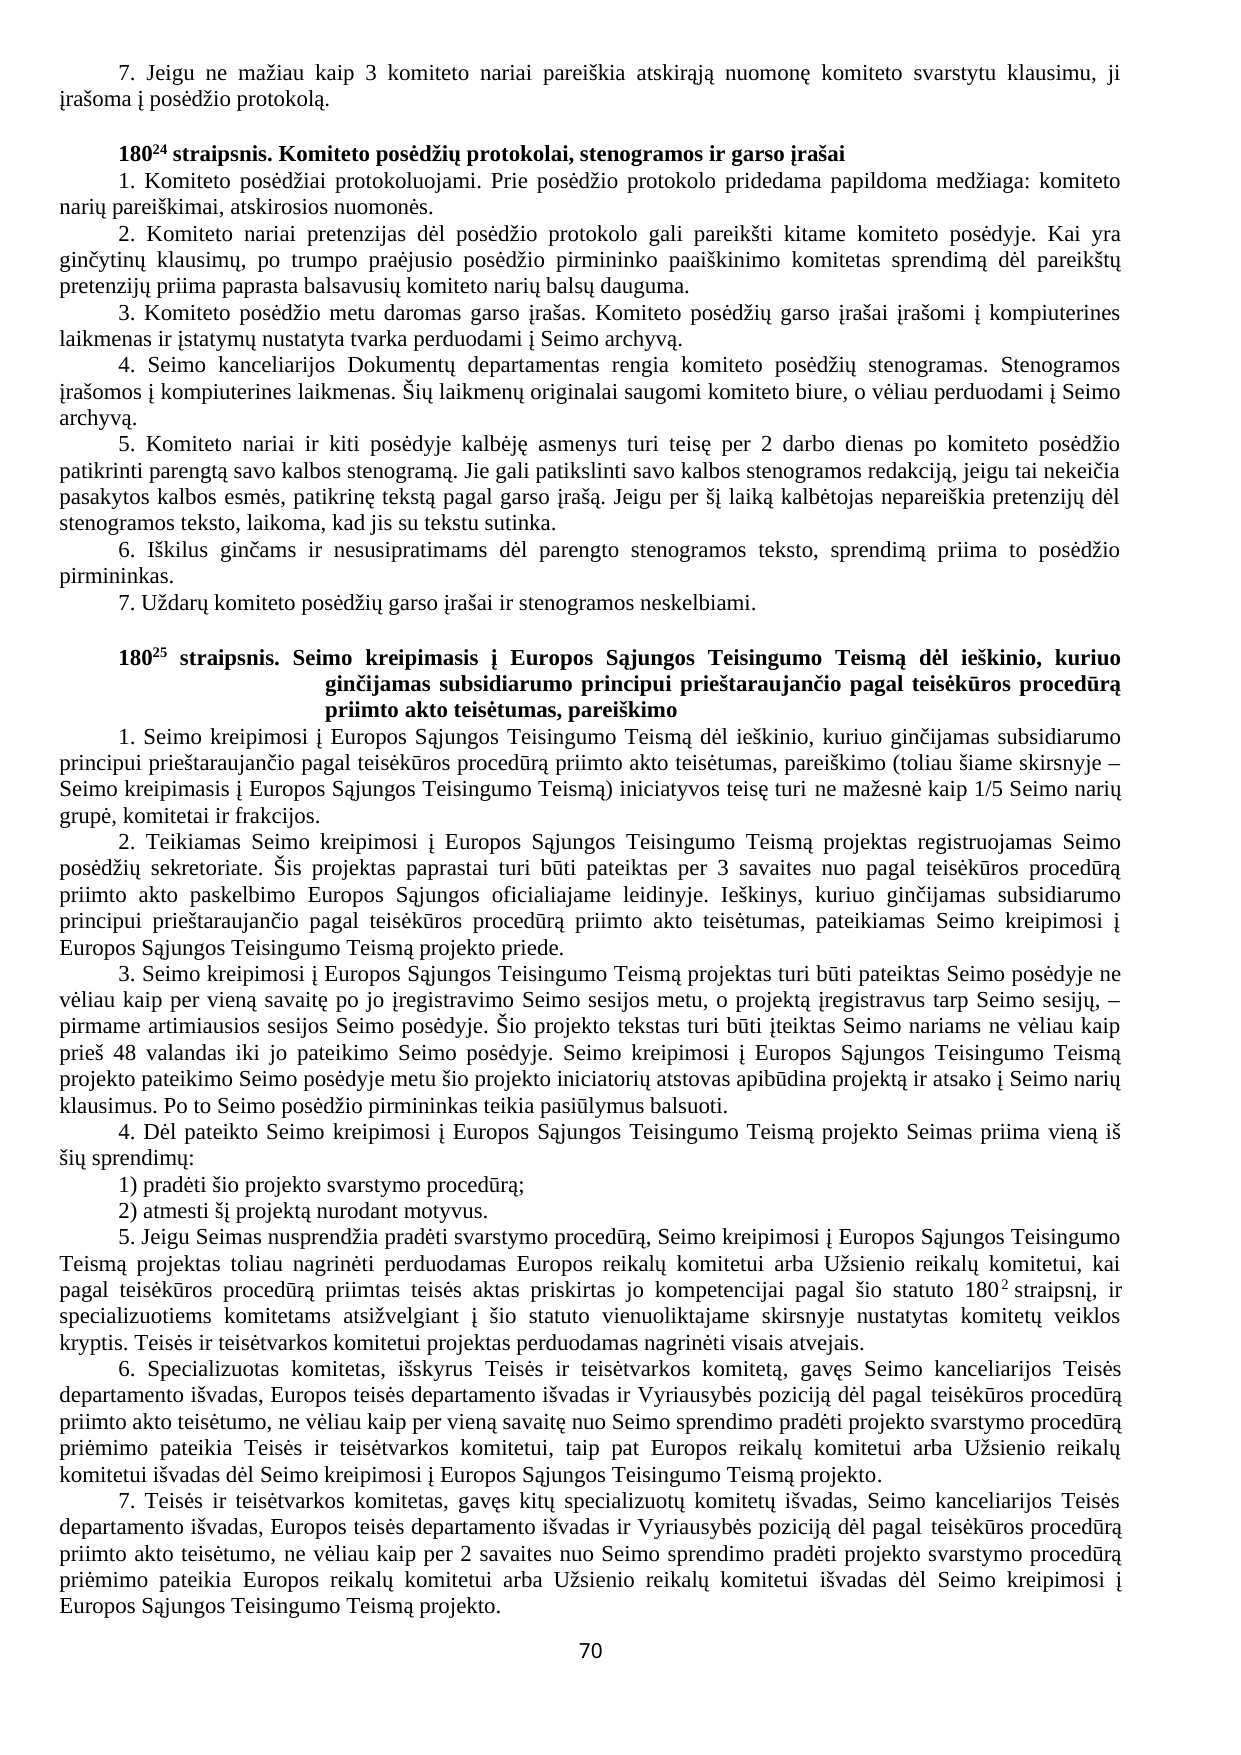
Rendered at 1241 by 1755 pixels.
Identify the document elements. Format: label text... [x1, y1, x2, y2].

text 4. Seimo kanceliarijos Dokumentų departamentas rengia komiteto posėdžių stenogramas. Stenogramos įrašomos į kompiuterines laikmenas. Šių laikmenų originalai saugomi komiteto biure, o vėliau perduodami į Seimo archyvą. [59, 351, 1122, 430]
text 2. Teikiamas Seimo kreipimosi į Europos Sąjungos Teisingumo Teismą projektas registruojamas Seimo posėdžių sekretoriate. Šis projektas paprastai turi būti pateiktas per 3 savaites nuo pagal teisėkūros procedūrą priimto akto paskelbimo Europos Sąjungos oficialiajame leidinyje. Ieškinys, kuriuo ginčijamas subsidiarumo principui prieštaraujančio pagal teisėkūros procedūrą priimto akto teisėtumas, pateikiamas Seimo kreipimosi į Europos Sąjungos Teisingumo Teismą projekto priede. [59, 828, 1122, 960]
text 3. Seimo kreipimosi į Europos Sąjungos Teisingumo Teismą projektas turi būti pateiktas Seimo posėdyje ne vėliau kaip per vieną savaitę po jo įregistravimo Seimo sesijos metu, o projektą įregistravus tarp Seimo sesijų, – pirmame artimiausios sesijos Seimo posėdyje. Šio projekto tekstas turi būti įteiktas Seimo nariams ne vėliau kaip prieš 48 valandas iki jo pateikimo Seimo posėdyje. Seimo kreipimosi į Europos Sąjungos Teisingumo Teismą projekto pateikimo Seimo posėdyje metu šio projekto iniciatorių atstovas apibūdina projektą ir atsako į Seimo narių klausimus. Po to Seimo posėdžio pirmininkas teikia pasiūlymus balsuoti. [59, 960, 1122, 1118]
text 6. Specializuotas komitetas, išskyrus Teisės ir teisėtvarkos komitetą, gavęs Seimo kanceliarijos Teisės departamento išvadas, Europos teisės departamento išvadas ir Vyriausybės poziciją dėl pagal teisėkūros procedūrą priimto akto teisėtumo, ne vėliau kaip per vieną savaitę nuo Seimo sprendimo pradėti projekto svarstymo procedūrą priėmimo pateikia Teisės ir teisėtvarkos komitetui, taip pat Europos reikalų komitetui arba Užsienio reikalų komitetui išvadas dėl Seimo kreipimosi į Europos Sąjungos Teisingumo Teismą projekto. [59, 1355, 1122, 1487]
text 5. Komiteto nariai ir kiti posėdyje kalbėję asmenys turi teisę per 2 darbo dienas po komiteto posėdžio patikrinti parengtą savo kalbos stenogramą. Jie gali patikslinti savo kalbos stenogramos redakciją, jeigu tai nekeičia pasakytos kalbos esmės, patikrinę tekstą pagal garso įrašą. Jeigu per šį laiką kalbėtojas nepareiškia pretenzijų dėl stenogramos teksto, laikoma, kad jis su tekstu sutinka. [59, 430, 1122, 536]
text 1. Komiteto posėdžiai protokoluojami. Prie posėdžio protokolo pridedama papildoma medžiaga: komiteto narių pareiškimai, atskirosios nuomonės. [59, 167, 1122, 219]
text 5. Jeigu Seimas nusprendžia pradėti svarstymo procedūrą, Seimo kreipimosi į Europos Sąjungos Teisingumo Teismą projektas toliau nagrinėti perduodamas Europos reikalų komitetui arba Užsienio reikalų komitetui, kai pagal teisėkūros procedūrą priimtas teisės aktas priskirtas jo kompetencijai pagal šio statuto 1802 straipsnį, ir specializuotiems komitetams atsižvelgiant į šio statuto vienuoliktajame skirsnyje nustatytas komitetų veiklos kryptis. Teisės ir teisėtvarkos komitetui projektas perduodamas nagrinėti visais atvejais. [59, 1223, 1122, 1355]
text 7. Uždarų komiteto posėdžių garso įrašai ir stenogramos neskelbiami. [59, 588, 1122, 615]
text 6. Iškilus ginčams ir nesusipratimams dėl parengto stenogramos teksto, sprendimą priima to posėdžio pirmininkas. [59, 536, 1122, 588]
text 1) pradėti šio projekto svarstymo procedūrą; [59, 1171, 1122, 1197]
text 18024 straipsnis. Komiteto posėdžių protokolai, stenogramos ir garso įrašai [59, 141, 1122, 167]
text 18025 straipsnis. Seimo kreipimasis į Europos Sąjungos Teisingumo Teismą dėl ieškinio, kuriuo ginčijamas subsidiarumo principui prieštaraujančio pagal teisėkūros procedūrą priimto akto teisėtumas, pareiškimo [118, 644, 1122, 723]
text 7. Teisės ir teisėtvarkos komitetas, gavęs kitų specializuotų komitetų išvadas, Seimo kanceliarijos Teisės departamento išvadas, Europos teisės departamento išvadas ir Vyriausybės poziciją dėl pagal teisėkūros procedūrą priimto akto teisėtumo, ne vėliau kaip per 2 savaites nuo Seimo sprendimo pradėti projekto svarstymo procedūrą priėmimo pateikia Europos reikalų komitetui arba Užsienio reikalų komitetui išvadas dėl Seimo kreipimosi į Europos Sąjungos Teisingumo Teismą projekto. [59, 1487, 1122, 1619]
text 2. Komiteto nariai pretenzijas dėl posėdžio protokolo gali pareikšti kitame komiteto posėdyje. Kai yra ginčytinų klausimų, po trumpo praėjusio posėdžio pirmininko paaiškinimo komitetas sprendimą dėl pareikštų pretenzijų priima paprasta balsavusių komiteto narių balsų dauguma. [59, 219, 1122, 299]
text 4. Dėl pateikto Seimo kreipimosi į Europos Sąjungos Teisingumo Teismą projekto Seimas priima vieną iš šių sprendimų: [59, 1118, 1122, 1171]
text 2) atmesti šį projektą nurodant motyvus. [59, 1197, 1122, 1223]
text 1. Seimo kreipimosi į Europos Sąjungos Teisingumo Teismą dėl ieškinio, kuriuo ginčijamas subsidiarumo principui prieštaraujančio pagal teisėkūros procedūrą priimto akto teisėtumas, pareiškimo (toliau šiame skirsnyje – Seimo kreipimasis į Europos Sąjungos Teisingumo Teismą) iniciatyvos teisę turi ne mažesnė kaip 1/5 Seimo narių grupė, komitetai ir frakcijos. [59, 723, 1122, 828]
text 7. Jeigu ne mažiau kaip 3 komiteto nariai pareiškia atskirąją nuomonę komiteto svarstytu klausimu, ji įrašoma į posėdžio protokolą. [59, 59, 1122, 112]
text 3. Komiteto posėdžio metu daromas garso įrašas. Komiteto posėdžių garso įrašai įrašomi į kompiuterines laikmenas ir įstatymų nustatyta tvarka perduodami į Seimo archyvą. [59, 299, 1122, 351]
